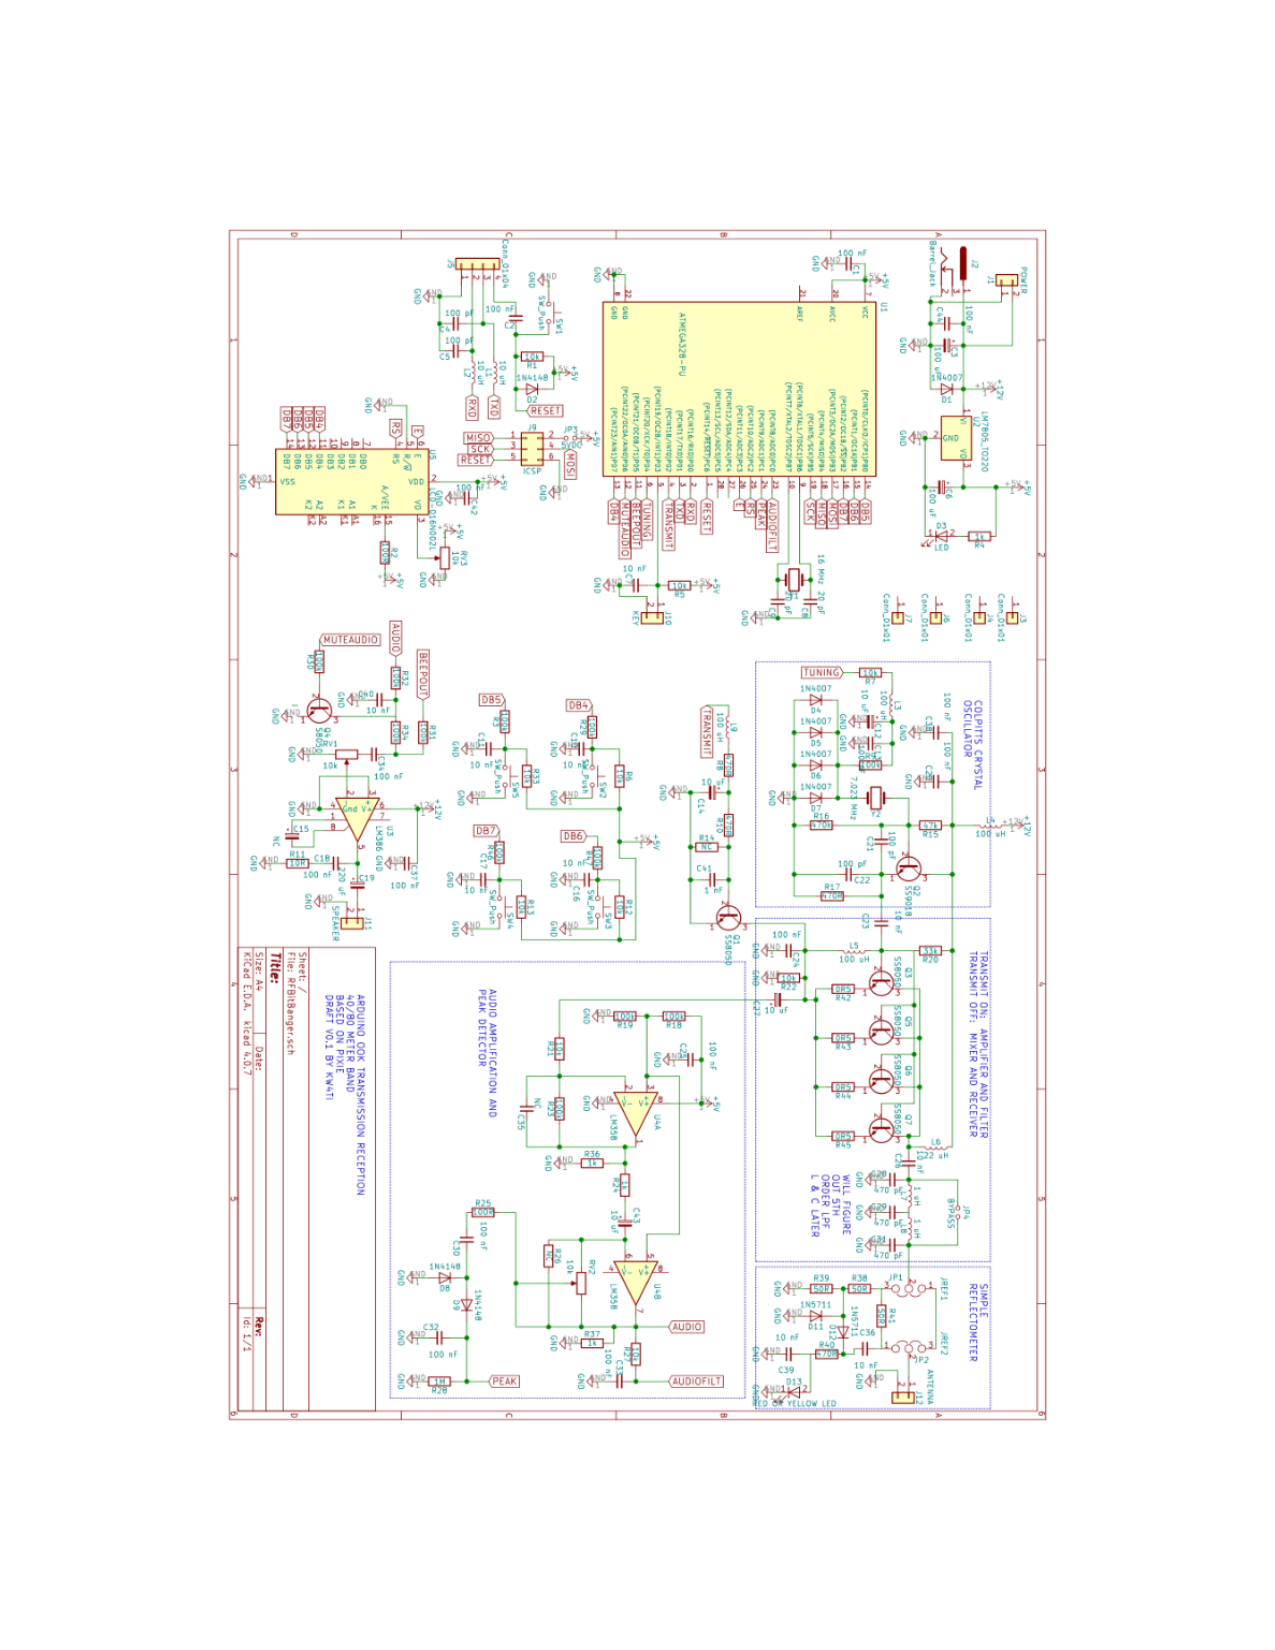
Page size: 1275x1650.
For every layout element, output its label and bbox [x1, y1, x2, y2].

picture [188, 188, 1089, 1461]
